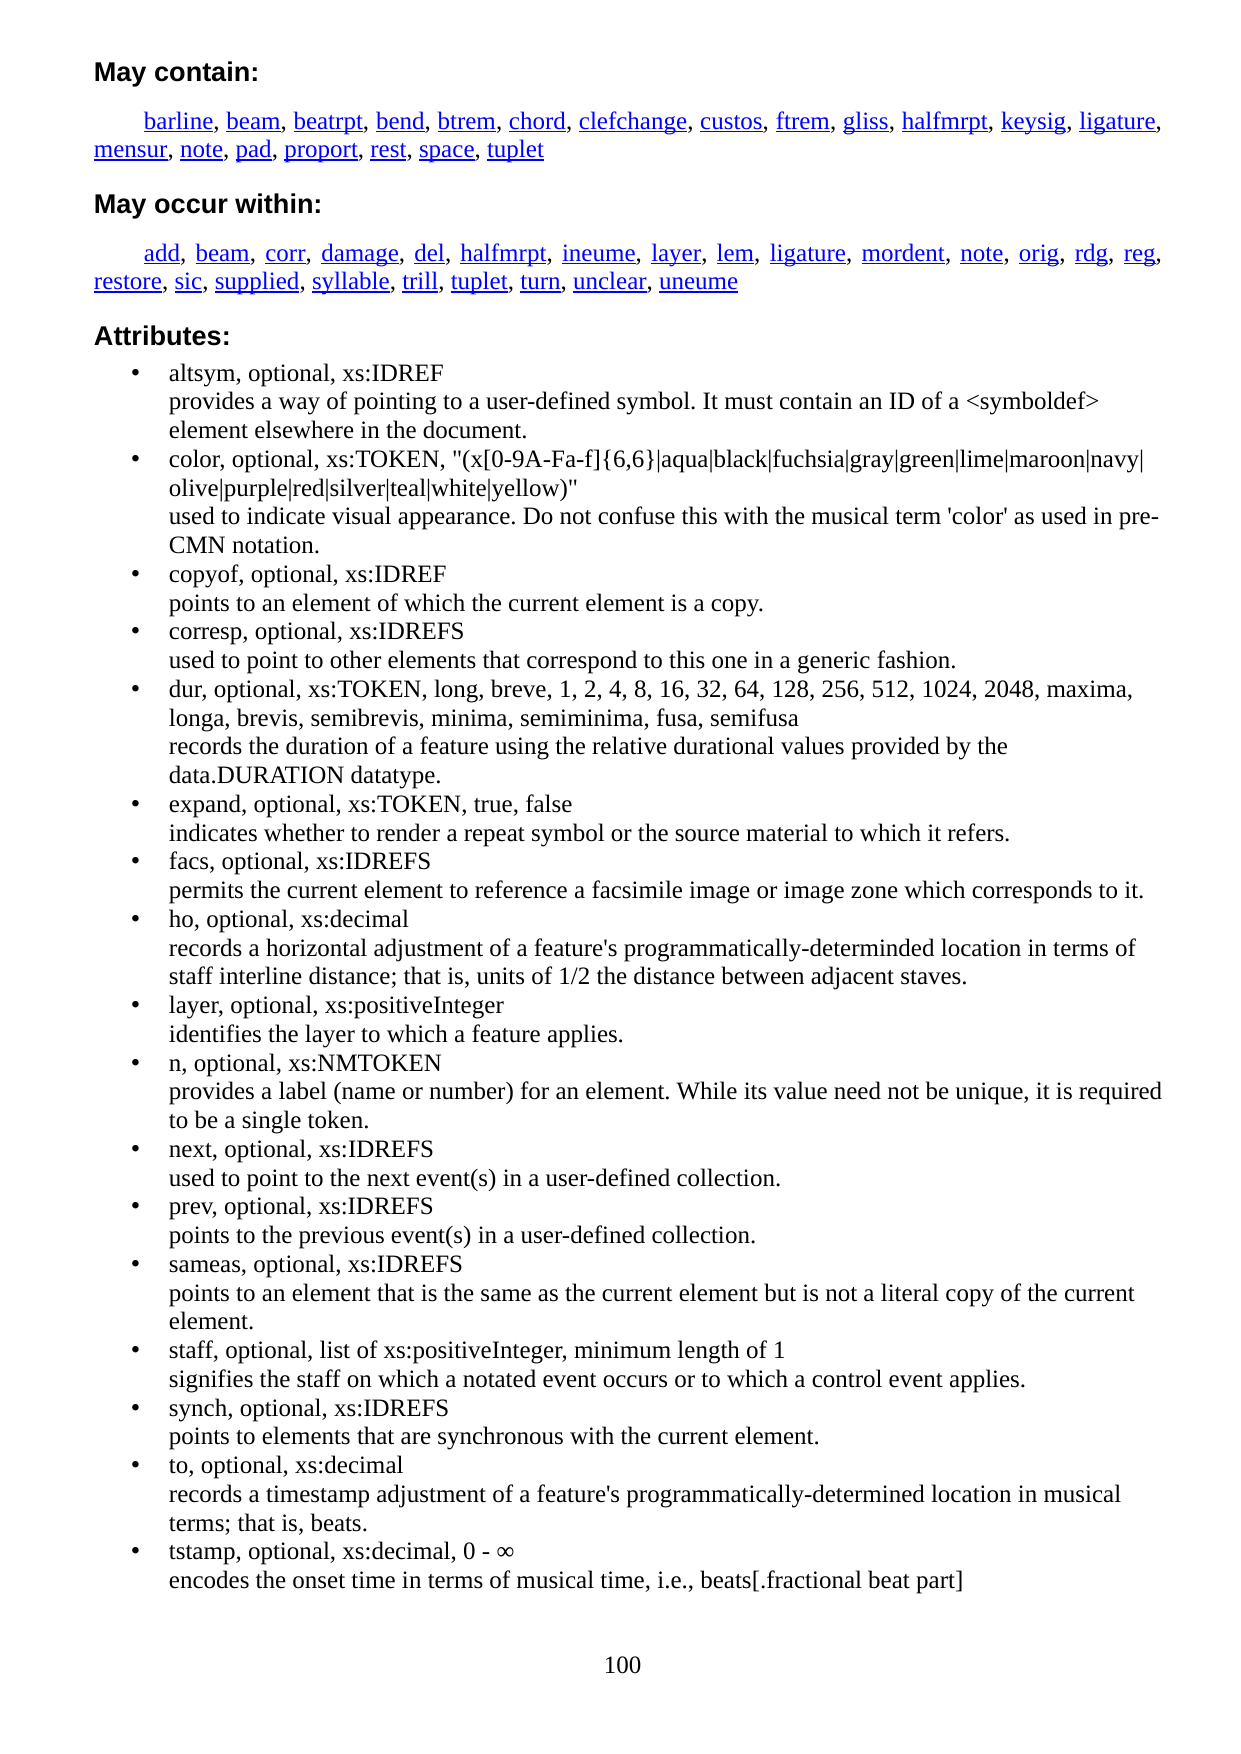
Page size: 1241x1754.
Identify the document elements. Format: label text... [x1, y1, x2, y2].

list copyof, optional, xs:IDREF points to an element of which the current element is a copy. [131, 559, 1162, 616]
list prev, optional, xs:IDREFS points to the previous event(s) in a user-defined collection. [131, 1191, 1162, 1249]
list color, optional, xs:TOKEN, "(x[0-9A-Fa-f]{6,6}|aqua|black|fuchsia|gray|green|lime|maroon|navy|olive|purple|red|silver|teal|white|yellow)" used to indicate visual appearance. Do not confuse this with the musical term 'color' as used in pre-CMN notation. [131, 444, 1162, 559]
subtitle May occur within: [94, 188, 1162, 219]
list expand, optional, xs:TOKEN, true, false indicates whether to render a repeat symbol or the source material to which it refers. [131, 789, 1162, 846]
text add, beam, corr, damage, del, halfmrpt, ineume, layer, lem, ligature, mordent, note, orig, rdg, reg, restore, sic, supplied, syllable, trill, tuplet, turn, unclear, uneume [94, 238, 1162, 295]
list facs, optional, xs:IDREFS permits the current element to reference a facsimile image or image zone which corresponds to it. [131, 846, 1162, 904]
list n, optional, xs:NMTOKEN provides a label (name or number) for an element. While its value need not be unique, it is required to be a single token. [131, 1048, 1162, 1134]
list to, optional, xs:decimal records a timestamp adjustment of a feature's programmatically-determined location in musical terms; that is, beats. [131, 1450, 1162, 1536]
list tstamp, optional, xs:decimal, 0 - ∞ encodes the onset time in terms of musical time, i.e., beats[.fractional beat part] [131, 1536, 1162, 1594]
list corresp, optional, xs:IDREFS used to point to other elements that correspond to this one in a generic fashion. [131, 616, 1162, 674]
list sameas, optional, xs:IDREFS points to an element that is the same as the current element but is not a literal copy of the current element. [131, 1249, 1162, 1335]
list layer, optional, xs:positiveInteger identifies the layer to which a feature applies. [131, 990, 1162, 1048]
list dur, optional, xs:TOKEN, long, breve, 1, 2, 4, 8, 16, 32, 64, 128, 256, 512, 1024, 2048, maxima, longa, brevis, semibrevis, minima, semiminima, fusa, semifusa records the duration of a feature using the relative durational values provided by the data.DURATION datatype. [131, 674, 1162, 789]
list altsym, optional, xs:IDREF provides a way of pointing to a user-defined symbol. It must contain an ID of a <symboldef> element elsewhere in the document. [131, 358, 1162, 444]
subtitle May contain: [94, 56, 1162, 87]
list next, optional, xs:IDREFS used to point to the next event(s) in a user-defined collection. [131, 1134, 1162, 1191]
subtitle Attributes: [94, 320, 1162, 351]
list ho, optional, xs:decimal records a horizontal adjustment of a feature's programmatically-determinded location in terms of staff interline distance; that is, units of 1/2 the distance between adjacent staves. [131, 904, 1162, 990]
text barline, beam, beatrpt, bend, btrem, chord, clefchange, custos, ftrem, gliss, halfmrpt, keysig, ligature, mensur, note, pad, proport, rest, space, tuplet [94, 106, 1162, 163]
list staff, optional, list of xs:positiveInteger, minimum length of 1 signifies the staff on which a notated event occurs or to which a control event applies. [131, 1335, 1162, 1393]
list synch, optional, xs:IDREFS points to elements that are synchronous with the current element. [131, 1393, 1162, 1450]
